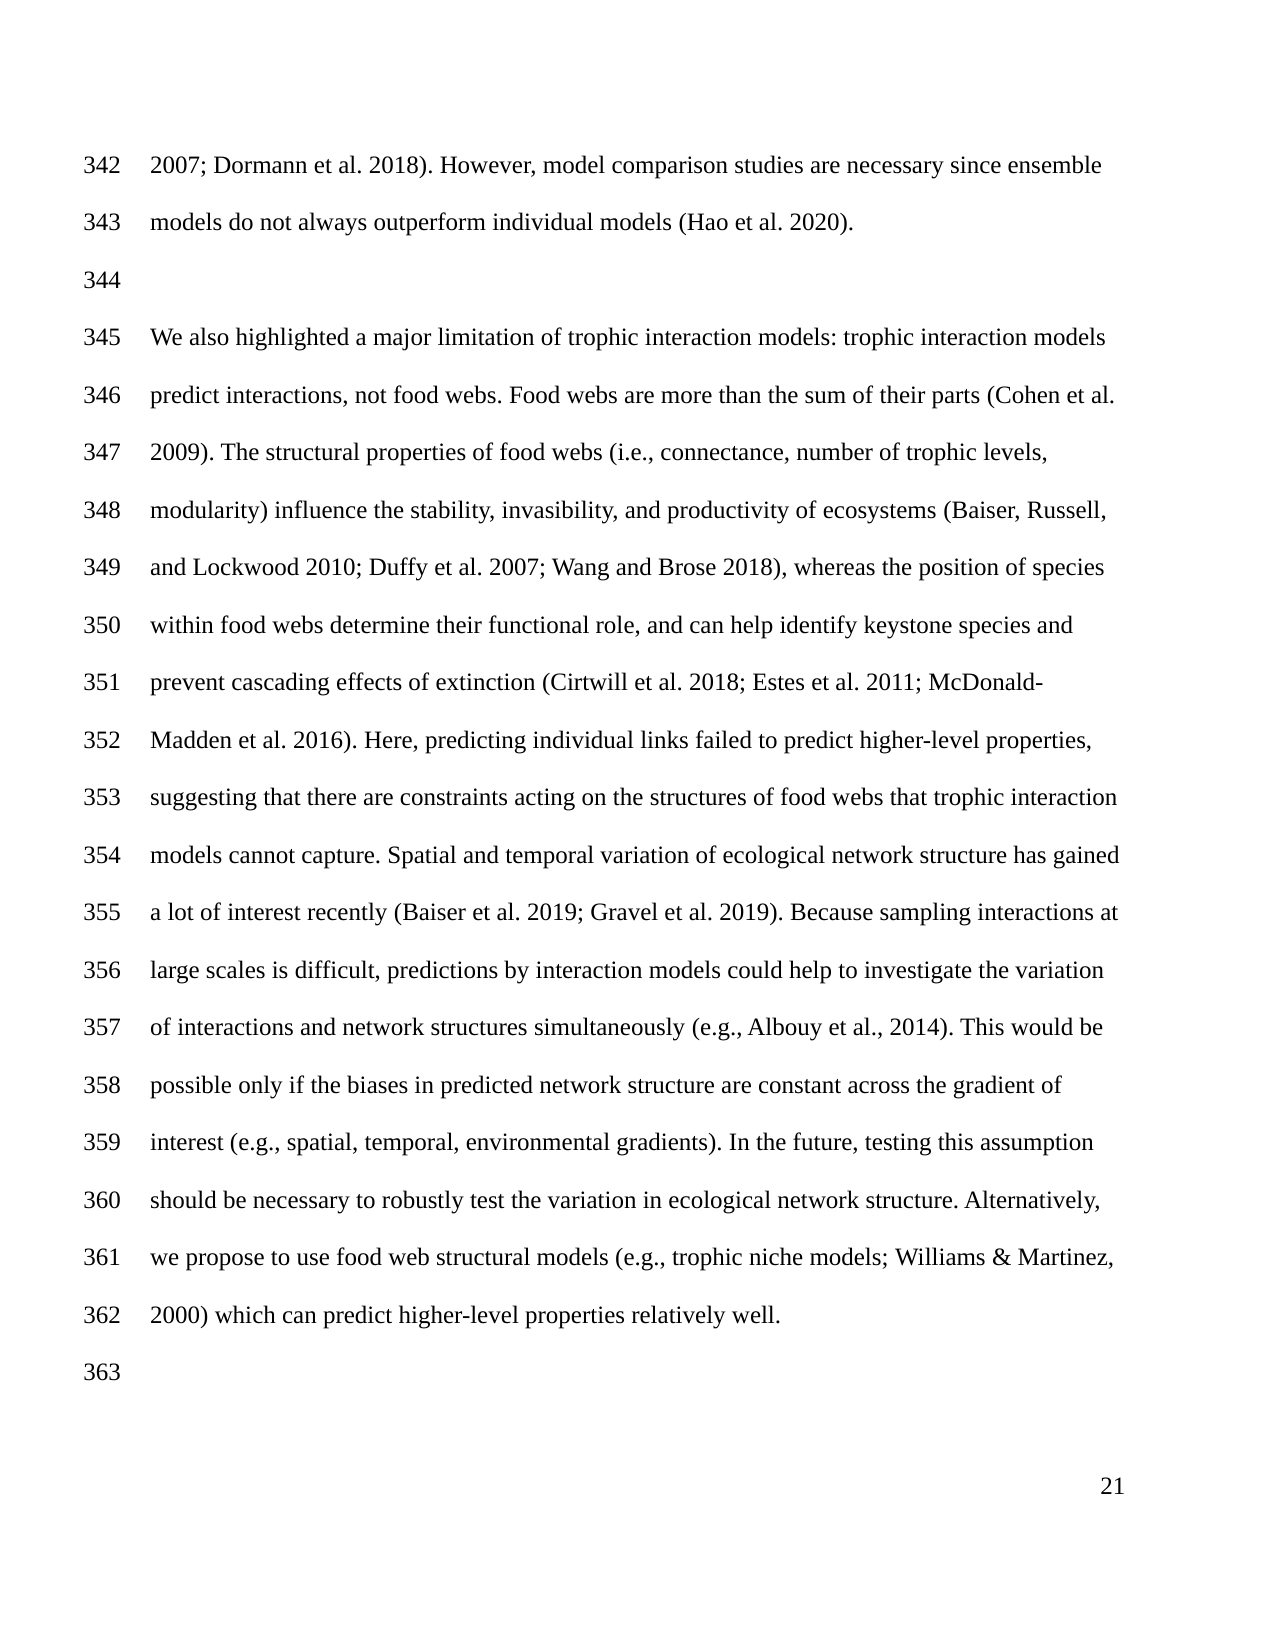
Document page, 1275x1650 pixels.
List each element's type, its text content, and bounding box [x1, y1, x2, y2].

text 2007; Dormann et al. 2018). However, model comparison studies are necessary since ensemble models do not always outperform individual models (Hao et al. 2020). [150, 150, 1125, 236]
text We also highlighted a major limitation of trophic interaction models: trophic interaction models predict interactions, not food webs. Food webs are more than the sum of their parts (Cohen et al. 2009). The structural properties of food webs (i.e., connectance, number of trophic levels, modularity) influence the stability, invasibility, and productivity of ecosystems (Baiser, Russell, and Lockwood 2010; Duffy et al. 2007; Wang and Brose 2018), whereas the position of species within food webs determine their functional role, and can help identify keystone species and prevent cascading effects of extinction (Cirtwill et al. 2018; Estes et al. 2011; McDonald-Madden et al. 2016). Here, predicting individual links failed to predict higher-level properties, suggesting that there are constraints acting on the structures of food webs that trophic interaction models cannot capture. Spatial and temporal variation of ecological network structure has gained a lot of interest recently (Baiser et al. 2019; Gravel et al. 2019). Because sampling interactions at large scales is difficult, predictions by interaction models could help to investigate the variation of interactions and network structures simultaneously (e.g., Albouy et al., 2014). This would be possible only if the biases in predicted network structure are constant across the gradient of interest (e.g., spatial, temporal, environmental gradients). In the future, testing this assumption should be necessary to robustly test the variation in ecological network structure. Alternatively, we propose to use food web structural models (e.g., trophic niche models; Williams & Martinez, 2000) which can predict higher-level properties relatively well. [150, 322, 1125, 1329]
